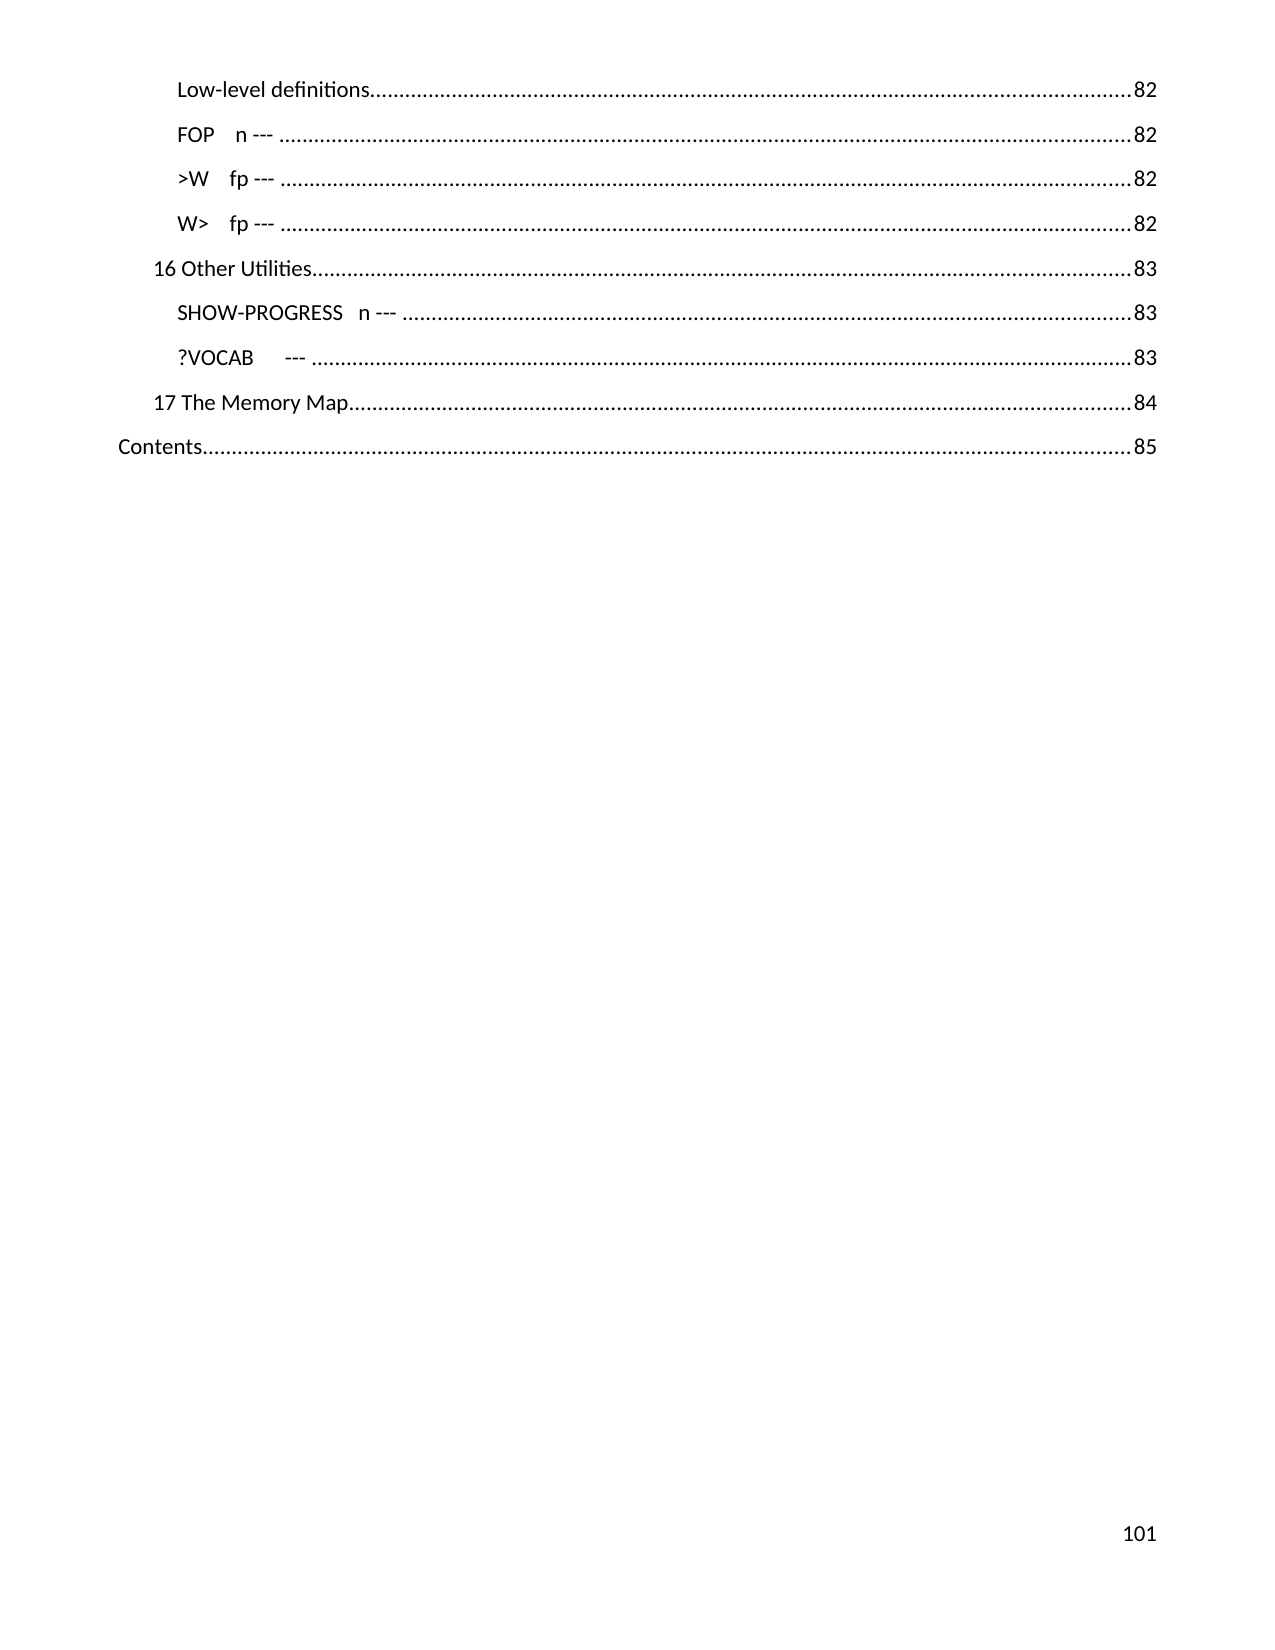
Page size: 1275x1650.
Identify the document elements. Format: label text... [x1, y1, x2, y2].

text Low-level definitions. 82 [177, 75, 1157, 103]
text 16 Other Utilities 83 [148, 254, 1157, 282]
text >W fp --- 82 [177, 164, 1157, 192]
text FOP n --- 82 [177, 120, 1157, 148]
text ?VOCAB --- 83 [177, 343, 1157, 371]
text SHOW-PROGRESS n --- 83 [177, 298, 1157, 326]
text W> fp --- 82 [177, 209, 1157, 237]
text 17 The Memory Map 84 [148, 388, 1157, 416]
text Contents 85 [118, 432, 1157, 461]
